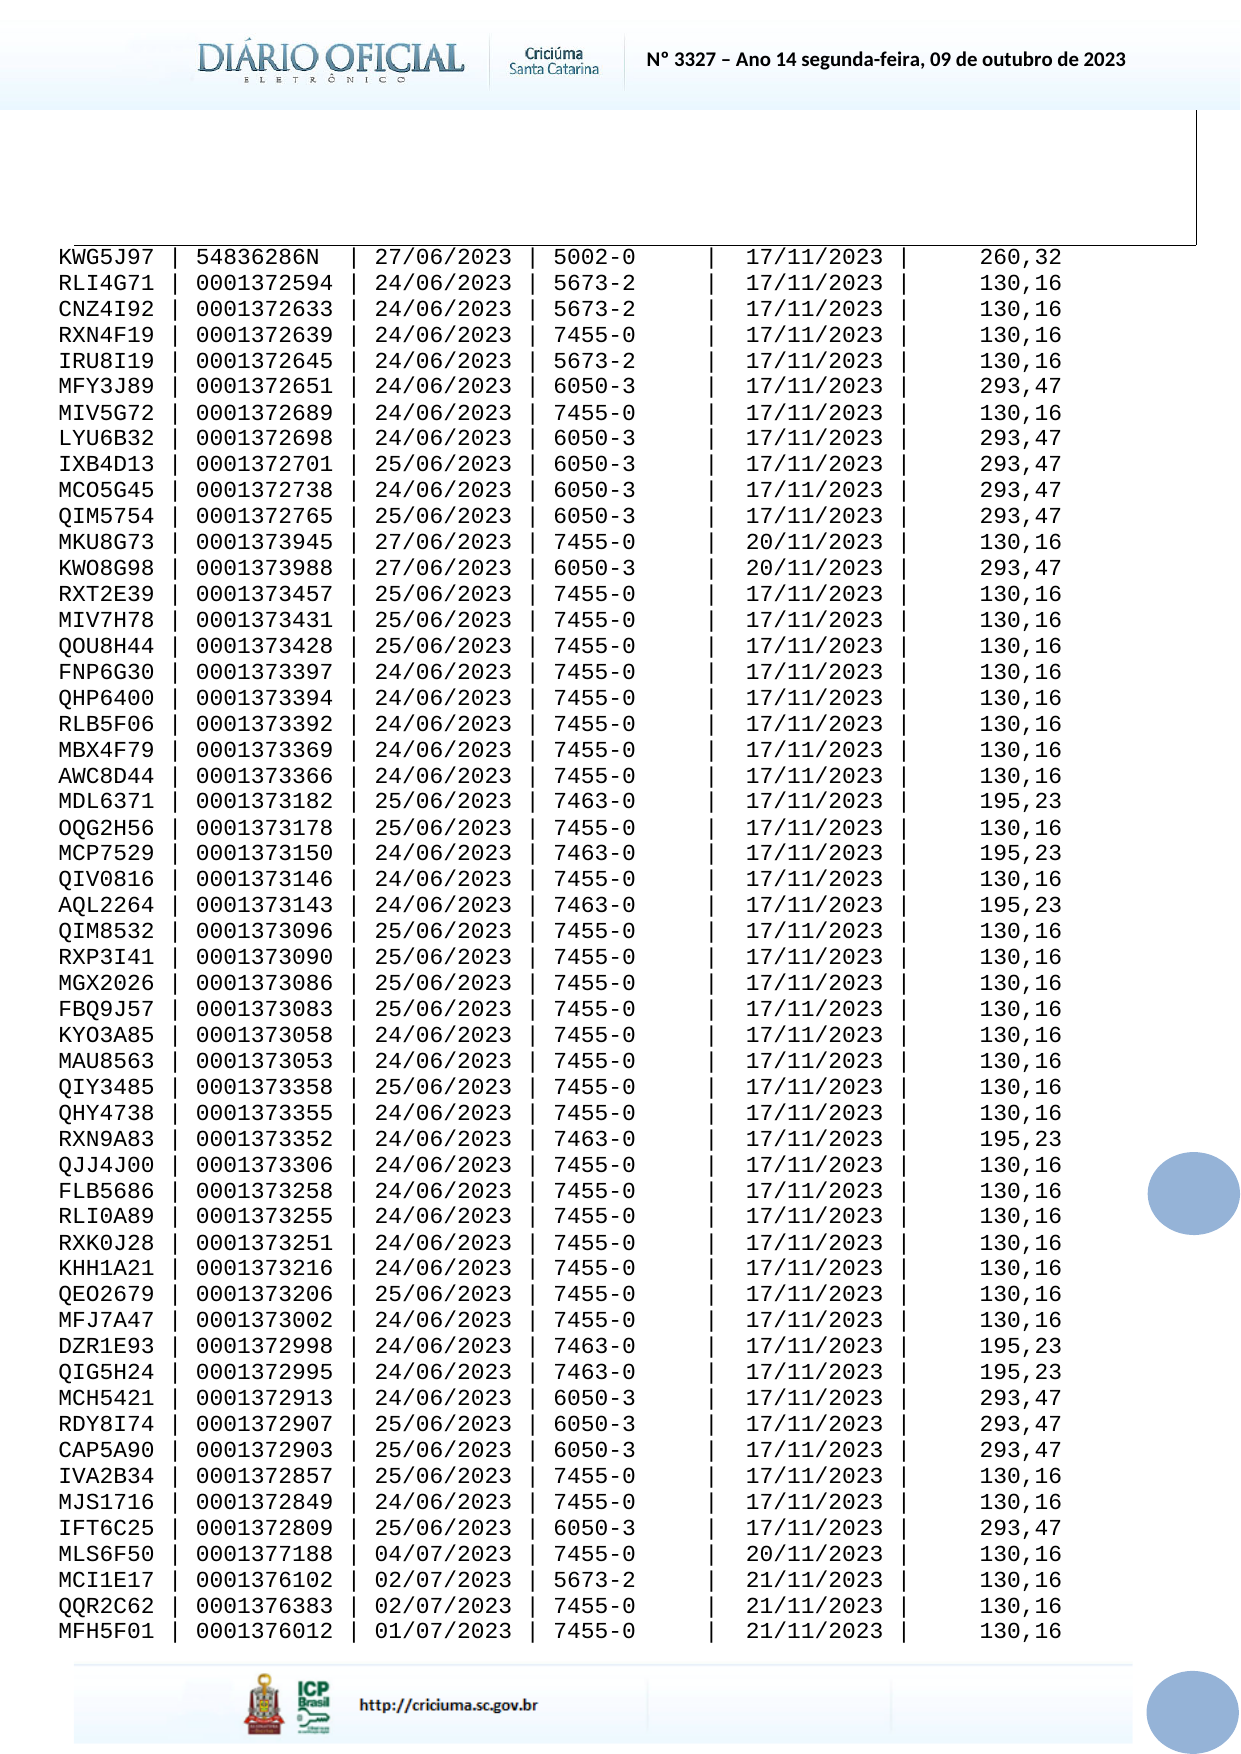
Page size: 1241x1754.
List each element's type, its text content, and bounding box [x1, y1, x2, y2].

text MCH5421 | 0001372913 | 24/06/2023 | 6050-3 | 17/11/2023 | 293,47 [44, 1386, 1196, 1412]
text RXT2E39 | 0001373457 | 25/06/2023 | 7455-0 | 17/11/2023 | 130,16 [44, 582, 1196, 608]
text RXK0J28 | 0001373251 | 24/06/2023 | 7455-0 | 17/11/2023 | 130,16 [44, 1231, 1196, 1257]
text QIM8532 | 0001373096 | 25/06/2023 | 7455-0 | 17/11/2023 | 130,16 [44, 919, 1196, 946]
text MBX4F79 | 0001373369 | 24/06/2023 | 7455-0 | 17/11/2023 | 130,16 [44, 738, 1196, 764]
text MFJ7A47 | 0001373002 | 24/06/2023 | 7455-0 | 17/11/2023 | 130,16 [44, 1309, 1196, 1334]
text RLI0A89 | 0001373255 | 24/06/2023 | 7455-0 | 17/11/2023 | 130,16 [44, 1205, 1171, 1231]
text MGX2026 | 0001373086 | 25/06/2023 | 7455-0 | 17/11/2023 | 130,16 [44, 971, 1196, 997]
text MFY3J89 | 0001372651 | 24/06/2023 | 6050-3 | 17/11/2023 | 293,47 [44, 375, 1196, 401]
text QIY3485 | 0001373358 | 25/06/2023 | 7455-0 | 17/11/2023 | 130,16 [44, 1075, 1196, 1101]
text OQG2H56 | 0001373178 | 25/06/2023 | 7455-0 | 17/11/2023 | 130,16 [44, 816, 1196, 842]
text FBQ9J57 | 0001373083 | 25/06/2023 | 7455-0 | 17/11/2023 | 130,16 [44, 997, 1196, 1023]
text QOU8H44 | 0001373428 | 25/06/2023 | 7455-0 | 17/11/2023 | 130,16 [44, 634, 1196, 660]
text QIG5H24 | 0001372995 | 24/06/2023 | 7463-0 | 17/11/2023 | 195,23 [44, 1361, 1196, 1386]
text MLS6F50 | 0001377188 | 04/07/2023 | 7455-0 | 20/11/2023 | 130,16 [44, 1542, 1196, 1568]
text KWO8G98 | 0001373988 | 27/06/2023 | 6050-3 | 20/11/2023 | 293,47 [44, 556, 1196, 582]
text FLB5686 | 0001373258 | 24/06/2023 | 7455-0 | 17/11/2023 | 130,16 [44, 1179, 1150, 1205]
text MDL6371 | 0001373182 | 25/06/2023 | 7463-0 | 17/11/2023 | 195,23 [44, 790, 1196, 816]
text FNP6G30 | 0001373397 | 24/06/2023 | 7455-0 | 17/11/2023 | 130,16 [44, 660, 1196, 686]
text QEO2679 | 0001373206 | 25/06/2023 | 7455-0 | 17/11/2023 | 130,16 [44, 1283, 1196, 1309]
text IRU8I19 | 0001372645 | 24/06/2023 | 5673-2 | 17/11/2023 | 130,16 [44, 349, 1196, 375]
text MIV7H78 | 0001373431 | 25/06/2023 | 7455-0 | 17/11/2023 | 130,16 [44, 608, 1196, 634]
text MCO5G45 | 0001372738 | 24/06/2023 | 6050-3 | 17/11/2023 | 293,47 [44, 479, 1196, 504]
text RDY8I74 | 0001372907 | 25/06/2023 | 6050-3 | 17/11/2023 | 293,47 [44, 1412, 1196, 1438]
text DZR1E93 | 0001372998 | 24/06/2023 | 7463-0 | 17/11/2023 | 195,23 [44, 1334, 1196, 1361]
text RXN4F19 | 0001372639 | 24/06/2023 | 7455-0 | 17/11/2023 | 130,16 [44, 323, 1196, 349]
text LYU6B32 | 0001372698 | 24/06/2023 | 6050-3 | 17/11/2023 | 293,47 [44, 427, 1196, 453]
text IFT6C25 | 0001372809 | 25/06/2023 | 6050-3 | 17/11/2023 | 293,47 [44, 1516, 1196, 1542]
text MJS1716 | 0001372849 | 24/06/2023 | 7455-0 | 17/11/2023 | 130,16 [44, 1490, 1196, 1516]
text QIV0816 | 0001373146 | 24/06/2023 | 7455-0 | 17/11/2023 | 130,16 [44, 868, 1196, 894]
text MIV5G72 | 0001372689 | 24/06/2023 | 7455-0 | 17/11/2023 | 130,16 [44, 401, 1196, 427]
text QHP6400 | 0001373394 | 24/06/2023 | 7455-0 | 17/11/2023 | 130,16 [44, 686, 1196, 712]
text MFH5F01 | 0001376012 | 01/07/2023 | 7455-0 | 21/11/2023 | 130,16 [44, 1620, 1196, 1646]
text RXP3I41 | 0001373090 | 25/06/2023 | 7455-0 | 17/11/2023 | 130,16 [44, 946, 1196, 971]
text AQL2264 | 0001373143 | 24/06/2023 | 7463-0 | 17/11/2023 | 195,23 [44, 894, 1196, 919]
text IXB4D13 | 0001372701 | 25/06/2023 | 6050-3 | 17/11/2023 | 293,47 [44, 453, 1196, 479]
text KWG5J97 | 54836286N | 27/06/2023 | 5002-0 | 17/11/2023 | 260,32 [44, 245, 1196, 271]
text MAU8563 | 0001373053 | 24/06/2023 | 7455-0 | 17/11/2023 | 130,16 [44, 1049, 1196, 1075]
text MKU8G73 | 0001373945 | 27/06/2023 | 7455-0 | 20/11/2023 | 130,16 [44, 531, 1196, 556]
text MCI1E17 | 0001376102 | 02/07/2023 | 5673-2 | 21/11/2023 | 130,16 [44, 1568, 1196, 1594]
text QQR2C62 | 0001376383 | 02/07/2023 | 7455-0 | 21/11/2023 | 130,16 [44, 1594, 1196, 1620]
text KHH1A21 | 0001373216 | 24/06/2023 | 7455-0 | 17/11/2023 | 130,16 [44, 1257, 1196, 1283]
text AWC8D44 | 0001373366 | 24/06/2023 | 7455-0 | 17/11/2023 | 130,16 [44, 764, 1196, 790]
text MCP7529 | 0001373150 | 24/06/2023 | 7463-0 | 17/11/2023 | 195,23 [44, 842, 1196, 868]
text CNZ4I92 | 0001372633 | 24/06/2023 | 5673-2 | 17/11/2023 | 130,16 [44, 297, 1196, 323]
text KYO3A85 | 0001373058 | 24/06/2023 | 7455-0 | 17/11/2023 | 130,16 [44, 1023, 1196, 1049]
text QIM5754 | 0001372765 | 25/06/2023 | 6050-3 | 17/11/2023 | 293,47 [44, 504, 1196, 531]
text RXN9A83 | 0001373352 | 24/06/2023 | 7463-0 | 17/11/2023 | 195,23 [44, 1127, 1196, 1153]
text QHY4738 | 0001373355 | 24/06/2023 | 7455-0 | 17/11/2023 | 130,16 [44, 1101, 1196, 1127]
text RLI4G71 | 0001372594 | 24/06/2023 | 5673-2 | 17/11/2023 | 130,16 [44, 271, 1196, 297]
text IVA2B34 | 0001372857 | 25/06/2023 | 7455-0 | 17/11/2023 | 130,16 [44, 1464, 1196, 1490]
text QJJ4J00 | 0001373306 | 24/06/2023 | 7455-0 | 17/11/2023 | 130,16 [44, 1153, 1180, 1179]
text RLB5F06 | 0001373392 | 24/06/2023 | 7455-0 | 17/11/2023 | 130,16 [44, 712, 1196, 738]
text CAP5A90 | 0001372903 | 25/06/2023 | 6050-3 | 17/11/2023 | 293,47 [44, 1438, 1196, 1464]
